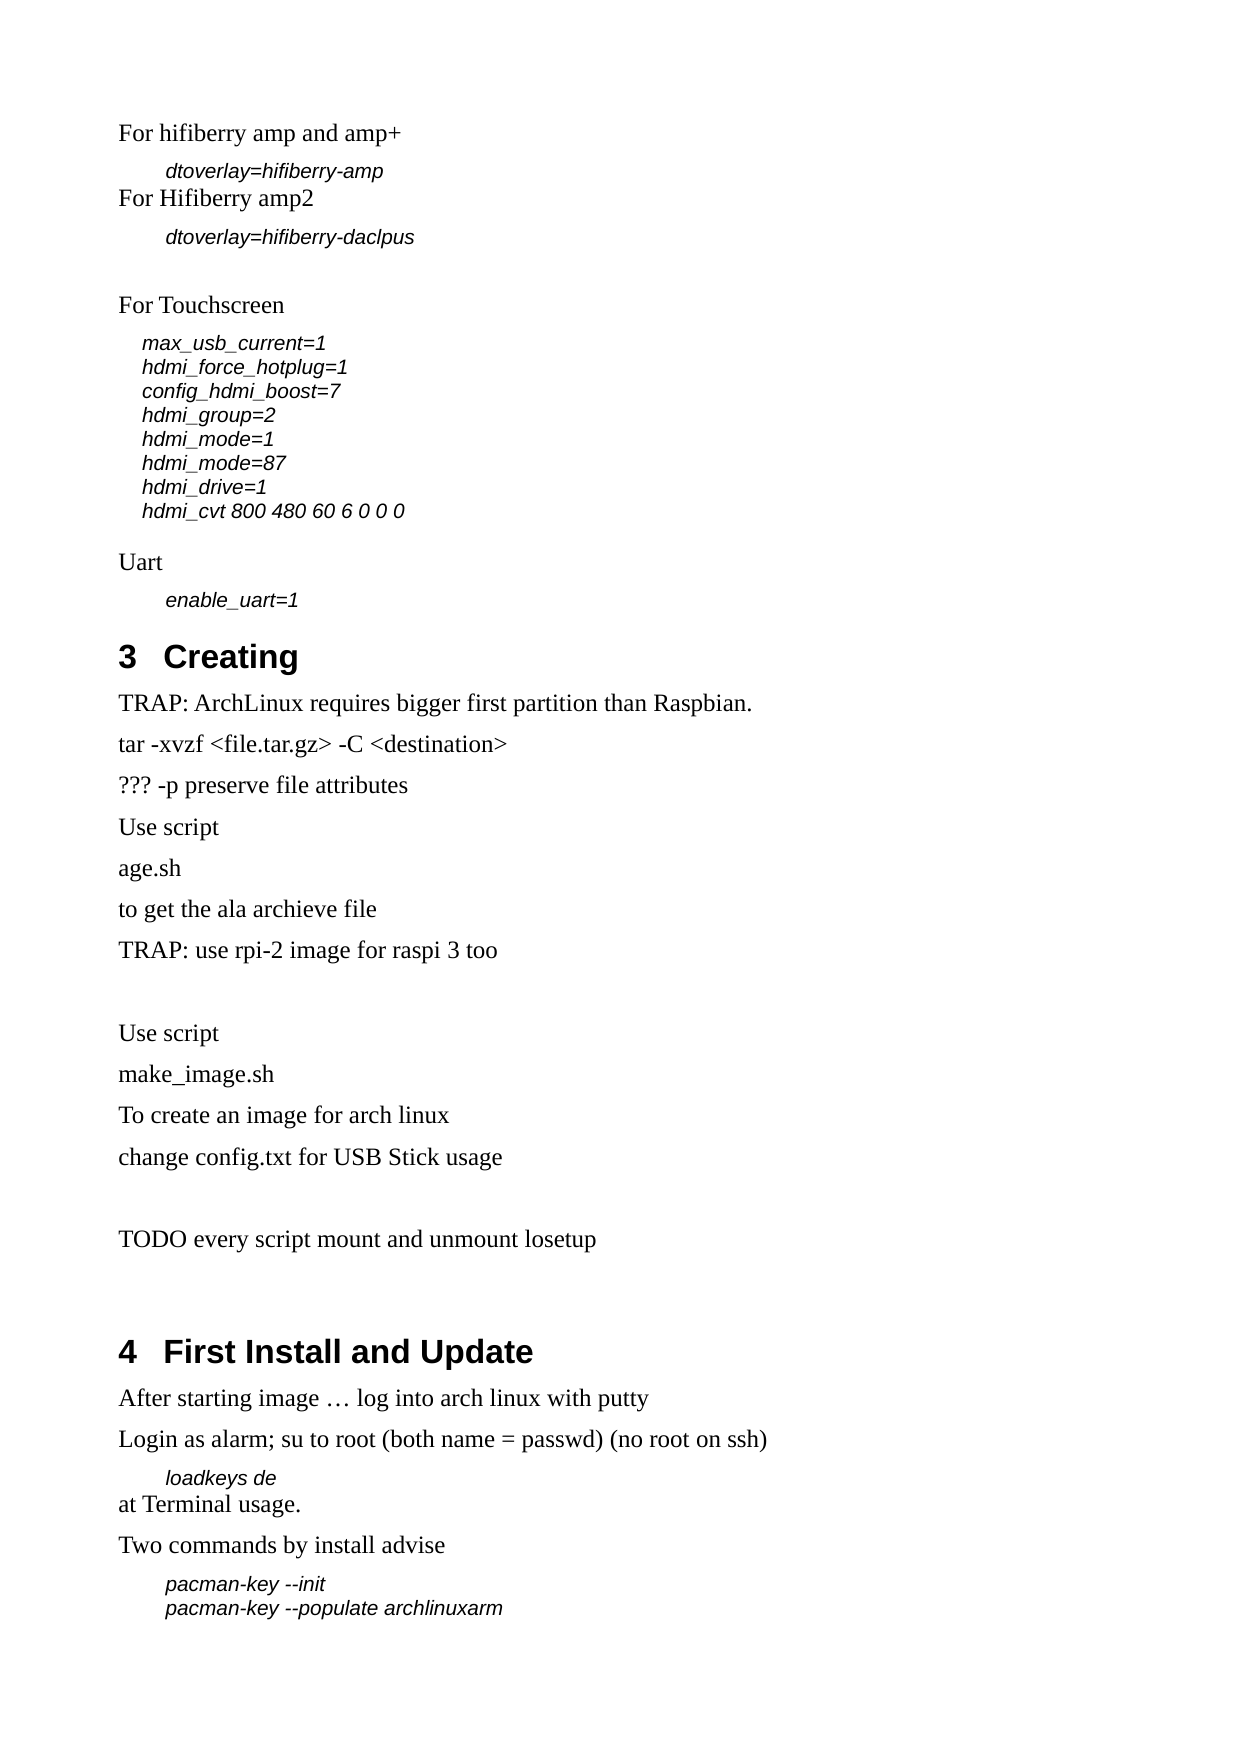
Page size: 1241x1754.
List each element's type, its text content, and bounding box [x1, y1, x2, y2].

text Two commands by install advise [118, 1531, 1122, 1559]
text For hifiberry amp and amp+ [118, 118, 1122, 147]
text Use script [118, 812, 1122, 841]
text change config.txt for USB Stick usage [118, 1142, 1122, 1171]
text pacman-key --init [142, 1572, 1122, 1596]
text TODO every script mount and unmount losetup [118, 1224, 1122, 1253]
text To create an image for arch linux [118, 1101, 1122, 1129]
text dtoverlay=hifiberry-amp [142, 159, 1122, 183]
text Use script [118, 1018, 1122, 1047]
text age.sh [118, 853, 1122, 882]
subtitle First Install and Update [118, 1332, 1122, 1370]
text ??? -p preserve file attributes [118, 771, 1122, 799]
text After starting image … log into arch linux with putty [118, 1383, 1122, 1412]
text TRAP: ArchLinux requires bigger first partition than Raspbian. [118, 688, 1122, 717]
text For Touchscreen [118, 290, 1122, 318]
text max_usb_current=1 hdmi_force_hotplug=1 config_hdmi_boost=7 hdmi_group=2 hdmi_mode=1 hdmi_mode=87 hdmi_drive=1 hdmi_cvt 800 480 60 6 0 0 0 [142, 331, 1122, 523]
text to get the ala archieve file [118, 894, 1122, 923]
subtitle Creating [118, 637, 1122, 676]
text For Hifiberry amp2 [118, 183, 1122, 212]
text loadkeys de [142, 1465, 1122, 1489]
text TRAP: use rpi-2 image for raspi 3 too [118, 936, 1122, 964]
text tar -xvzf <file.tar.gz> -C <destination> [118, 729, 1122, 758]
text Login as alarm; su to root (both name = passwd) (no root on ssh) [118, 1424, 1122, 1453]
text Uart [118, 547, 1122, 575]
text enable_uart=1 [142, 588, 1122, 612]
text pacman-key --populate archlinuxarm [142, 1596, 1122, 1620]
text make_image.sh [118, 1059, 1122, 1088]
text at Terminal usage. [118, 1489, 1122, 1518]
text dtoverlay=hifiberry-daclpus [142, 224, 1122, 248]
